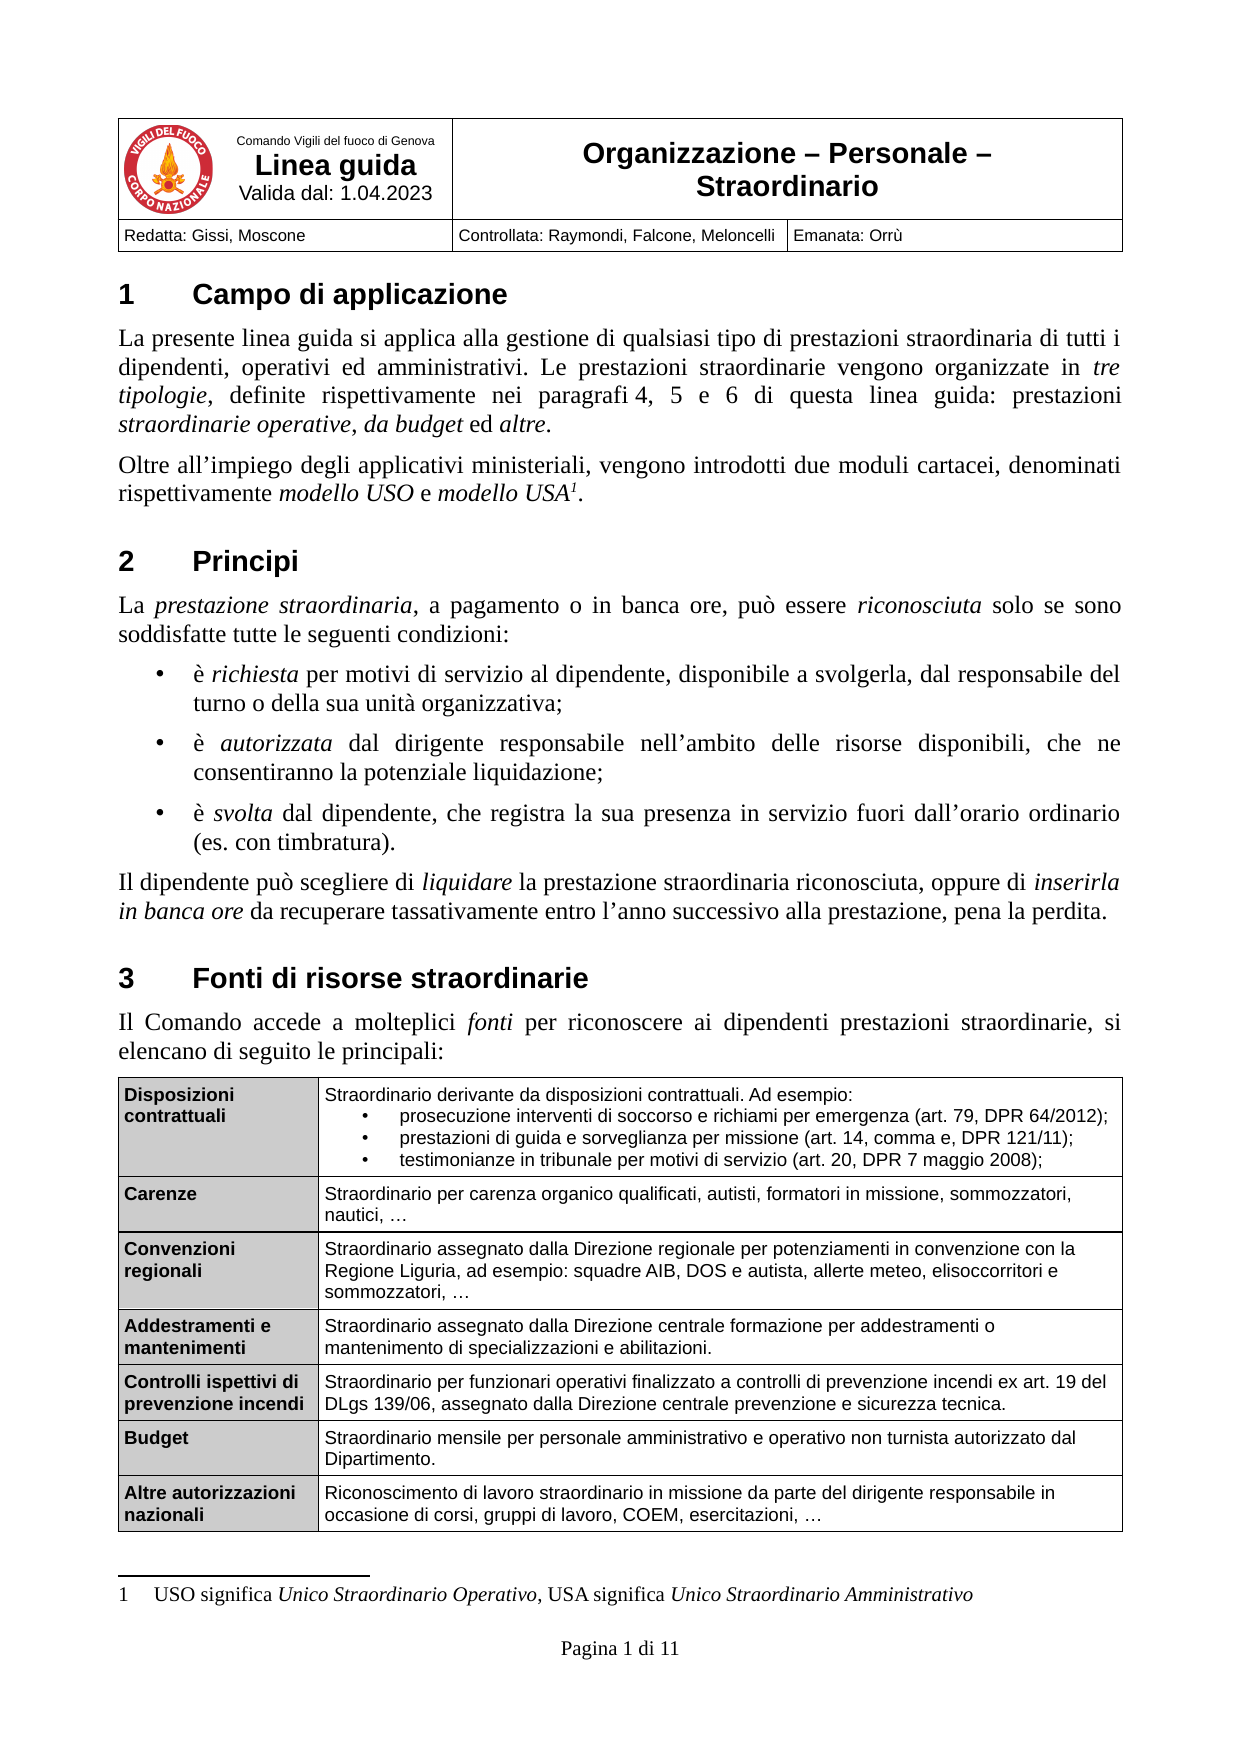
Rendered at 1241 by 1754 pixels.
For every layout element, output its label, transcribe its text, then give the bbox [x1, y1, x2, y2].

table_cell Addestramenti e mantenimenti [119, 1310, 318, 1364]
table_cell Emanata: Orrù [788, 220, 1122, 251]
table_header Straordinario derivante da disposizioni contrattuali. Ad esempio: prosecuzione interventi di soccorso e richiami per emergenza (art. 79, DPR 64/2012); prestazioni di guida e sorveglianza per missione (art. 14, comma e, DPR 121/11); testimonianze in tribunale per motivi di servizio (art. 20, DPR 7 maggio 2008); [319, 1078, 1122, 1176]
list è autorizzata dal dirigente responsabile nell’ambito delle risorse disponibili, che ne consentiranno la potenziale liquidazione; [156, 728, 1122, 786]
text Il Comando accede a molteplici fonti per riconoscere ai dipendenti prestazioni straordinarie, si elencano di seguito le principali: [118, 1007, 1122, 1065]
table_cell Straordinario per carenza organico qualificati, autisti, formatori in missione, sommozzatori, nautici, … [319, 1177, 1122, 1231]
text Il dipendente può scegliere di liquidare la prestazione straordinaria riconosciuta, oppure di inserirla in banca ore da recuperare tassativamente entro l’anno successivo alla prestazione, pena la perdita. [118, 867, 1122, 924]
table_cell Straordinario mensile per personale amministrativo e operativo non turnista autorizzato dal Dipartimento. [319, 1421, 1122, 1475]
table_cell Convenzioni regionali [119, 1233, 318, 1308]
picture [124, 125, 213, 214]
table_cell Controlli ispettivi di prevenzione incendi [119, 1365, 318, 1420]
text La prestazione straordinaria, a pagamento o in banca ore, può essere riconosciuta solo se sono soddisfatte tutte le seguenti condizioni: [118, 590, 1122, 647]
table_cell Controllata: Raymondi, Falcone, Meloncelli [453, 220, 787, 251]
text La presente linea guida si applica alla gestione di qualsiasi tipo di prestazioni straordinaria di tutti i dipendenti, operativi ed amministrativi. Le prestazioni straordinarie vengono organizzate in tre tipologie, definite rispettivamente nei paragrafi 4, 5 e 6 di questa linea guida: prestazioni straordinarie operative, da budget ed altre. [118, 323, 1122, 438]
subtitle Campo di applicazione [118, 277, 1122, 310]
table_cell Straordinario per funzionari operativi finalizzato a controlli di prevenzione incendi ex art. 19 del DLgs 139/06, assegnato dalla Direzione centrale prevenzione e sicurezza tecnica. [319, 1365, 1122, 1420]
table_header [119, 119, 219, 219]
table_header Comando Vigili del fuoco di Genova Linea guida Valida dal: 1.04.2023 [219, 119, 452, 219]
table_cell Altre autorizzazioni nazionali [119, 1476, 318, 1531]
table_cell Straordinario assegnato dalla Direzione centrale formazione per addestramenti o mantenimento di specializzazioni e abilitazioni. [319, 1310, 1122, 1364]
list è svolta dal dipendente, che registra la sua presenza in servizio fuori dall’orario ordinario (es. con timbratura). [156, 798, 1122, 855]
subtitle Principi [118, 544, 1122, 577]
table_cell Straordinario assegnato dalla Direzione regionale per potenziamenti in convenzione con la Regione Liguria, ad esempio: squadre AIB, DOS e autista, allerte meteo, elisoccorritori e sommozzatori, … [319, 1233, 1122, 1308]
subtitle Fonti di risorse straordinarie [118, 961, 1122, 995]
text USO significa Unico Straordinario Operativo, USA significa Unico Straordinario Amministrativo [118, 1582, 1122, 1606]
table_cell Riconoscimento di lavoro straordinario in missione da parte del dirigente responsabile in occasione di corsi, gruppi di lavoro, COEM, esercitazioni, … [319, 1476, 1122, 1531]
table_cell Redatta: Gissi, Moscone [119, 220, 452, 251]
list è richiesta per motivi di servizio al dipendente, disponibile a svolgerla, dal responsabile del turno o della sua unità organizzativa; [156, 659, 1122, 717]
table_cell Budget [119, 1421, 318, 1475]
table_cell Carenze [119, 1177, 318, 1231]
table_header Organizzazione – Personale – Straordinario [453, 119, 1122, 219]
text Oltre all’impiego degli applicativi ministeriali, vengono introdotti due moduli cartacei, denominati rispettivamente modello USO e modello USA. [118, 450, 1122, 507]
table_header Disposizioni contrattuali [119, 1078, 318, 1176]
